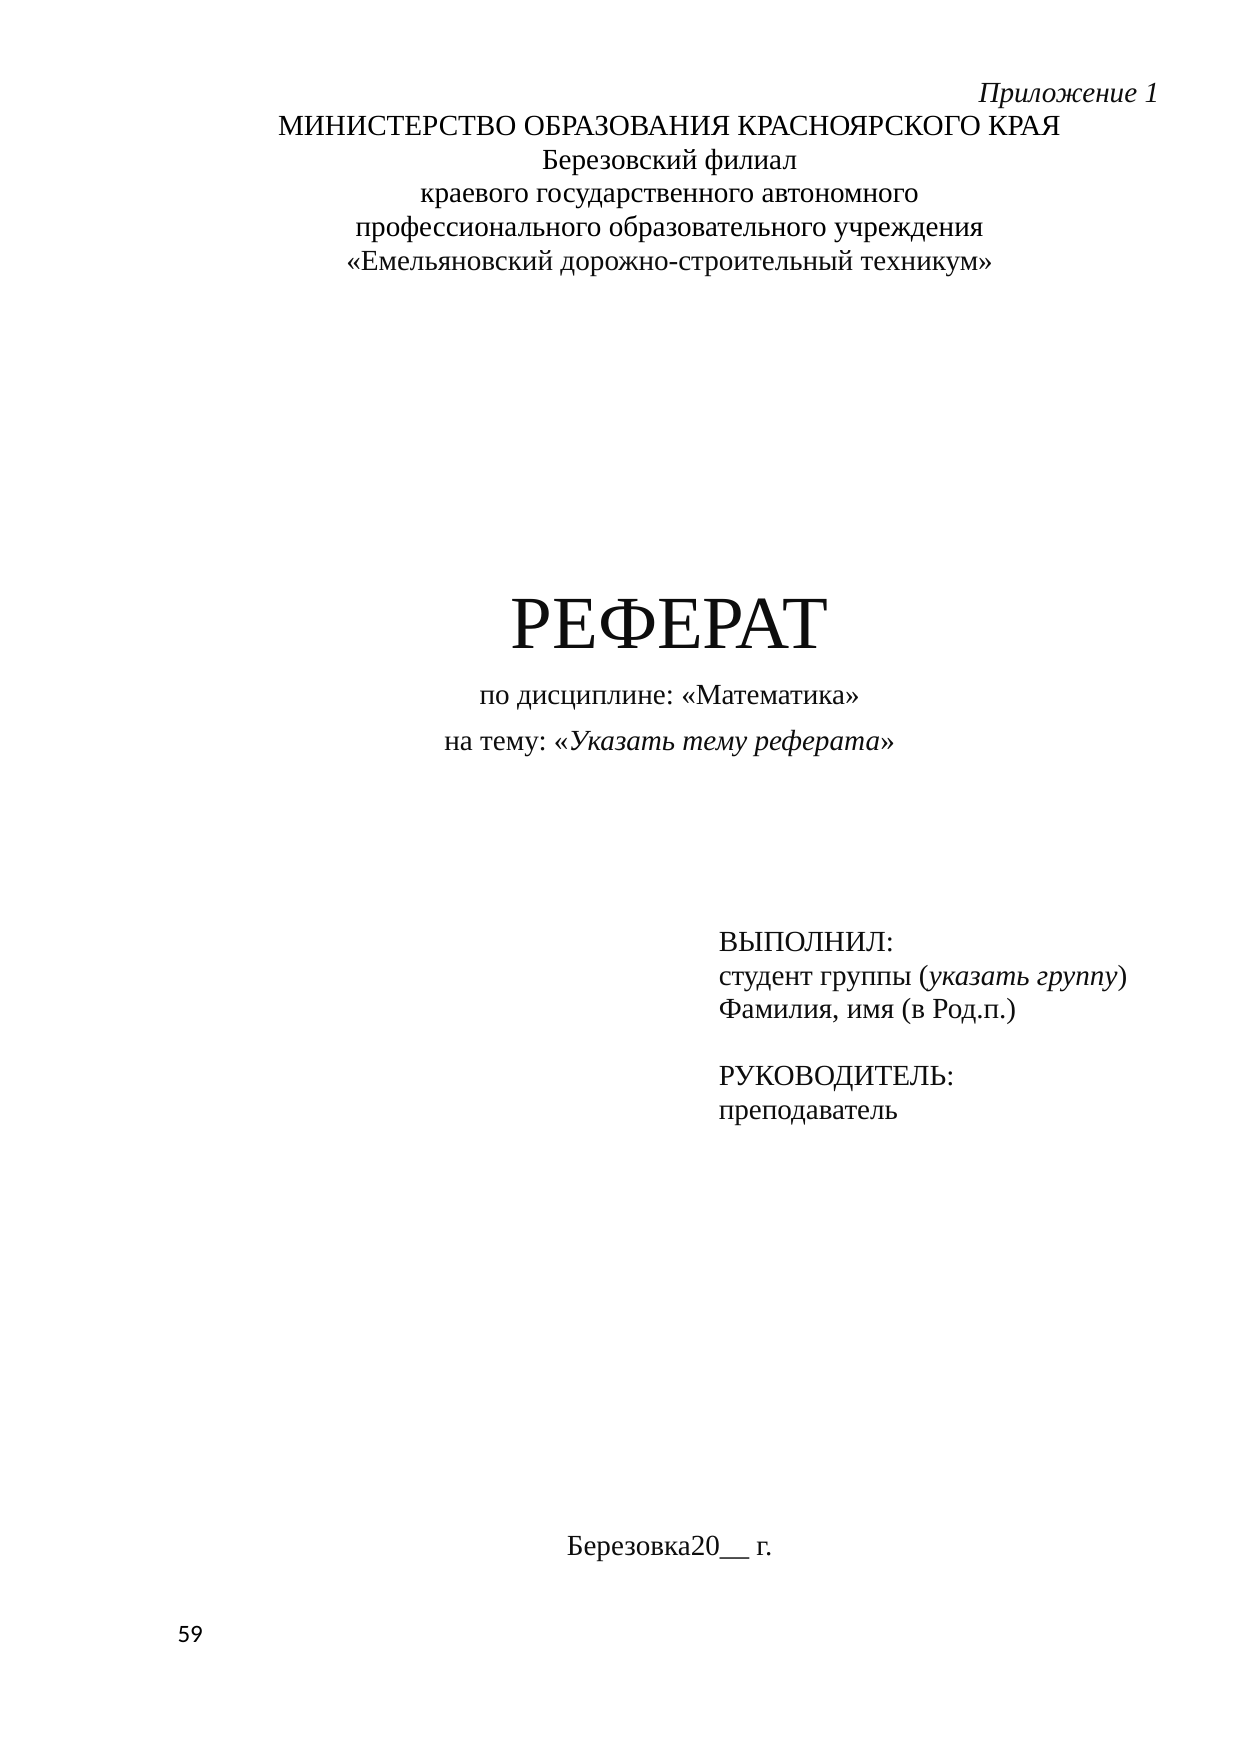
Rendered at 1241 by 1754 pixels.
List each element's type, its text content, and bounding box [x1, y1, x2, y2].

text РЕФЕРАТ [177, 578, 1162, 664]
text на тему: «Указать тему реферата» [177, 723, 1162, 756]
text Приложение 1 [177, 75, 1162, 108]
text Березовский филиал [177, 142, 1162, 176]
text МИНИСТЕРСТВО ОБРАЗОВАНИЯ КРАСНОЯРСКОГО КРАЯ [177, 108, 1162, 142]
text профессионального образовательного учреждения [177, 209, 1162, 243]
text «Емельяновский дорожно-строительный техникум» [177, 243, 1162, 276]
text Березовка20__ г. [177, 1528, 1162, 1561]
text по дисциплине: «Математика» [177, 677, 1162, 710]
text краевого государственного автономного [177, 176, 1162, 209]
table_header ВЫПОЛНИЛ: студент группы (указать группу) Фамилия, имя (в Род.п.) РУКОВОДИТЕЛЬ: преподаватель [707, 924, 1162, 1125]
